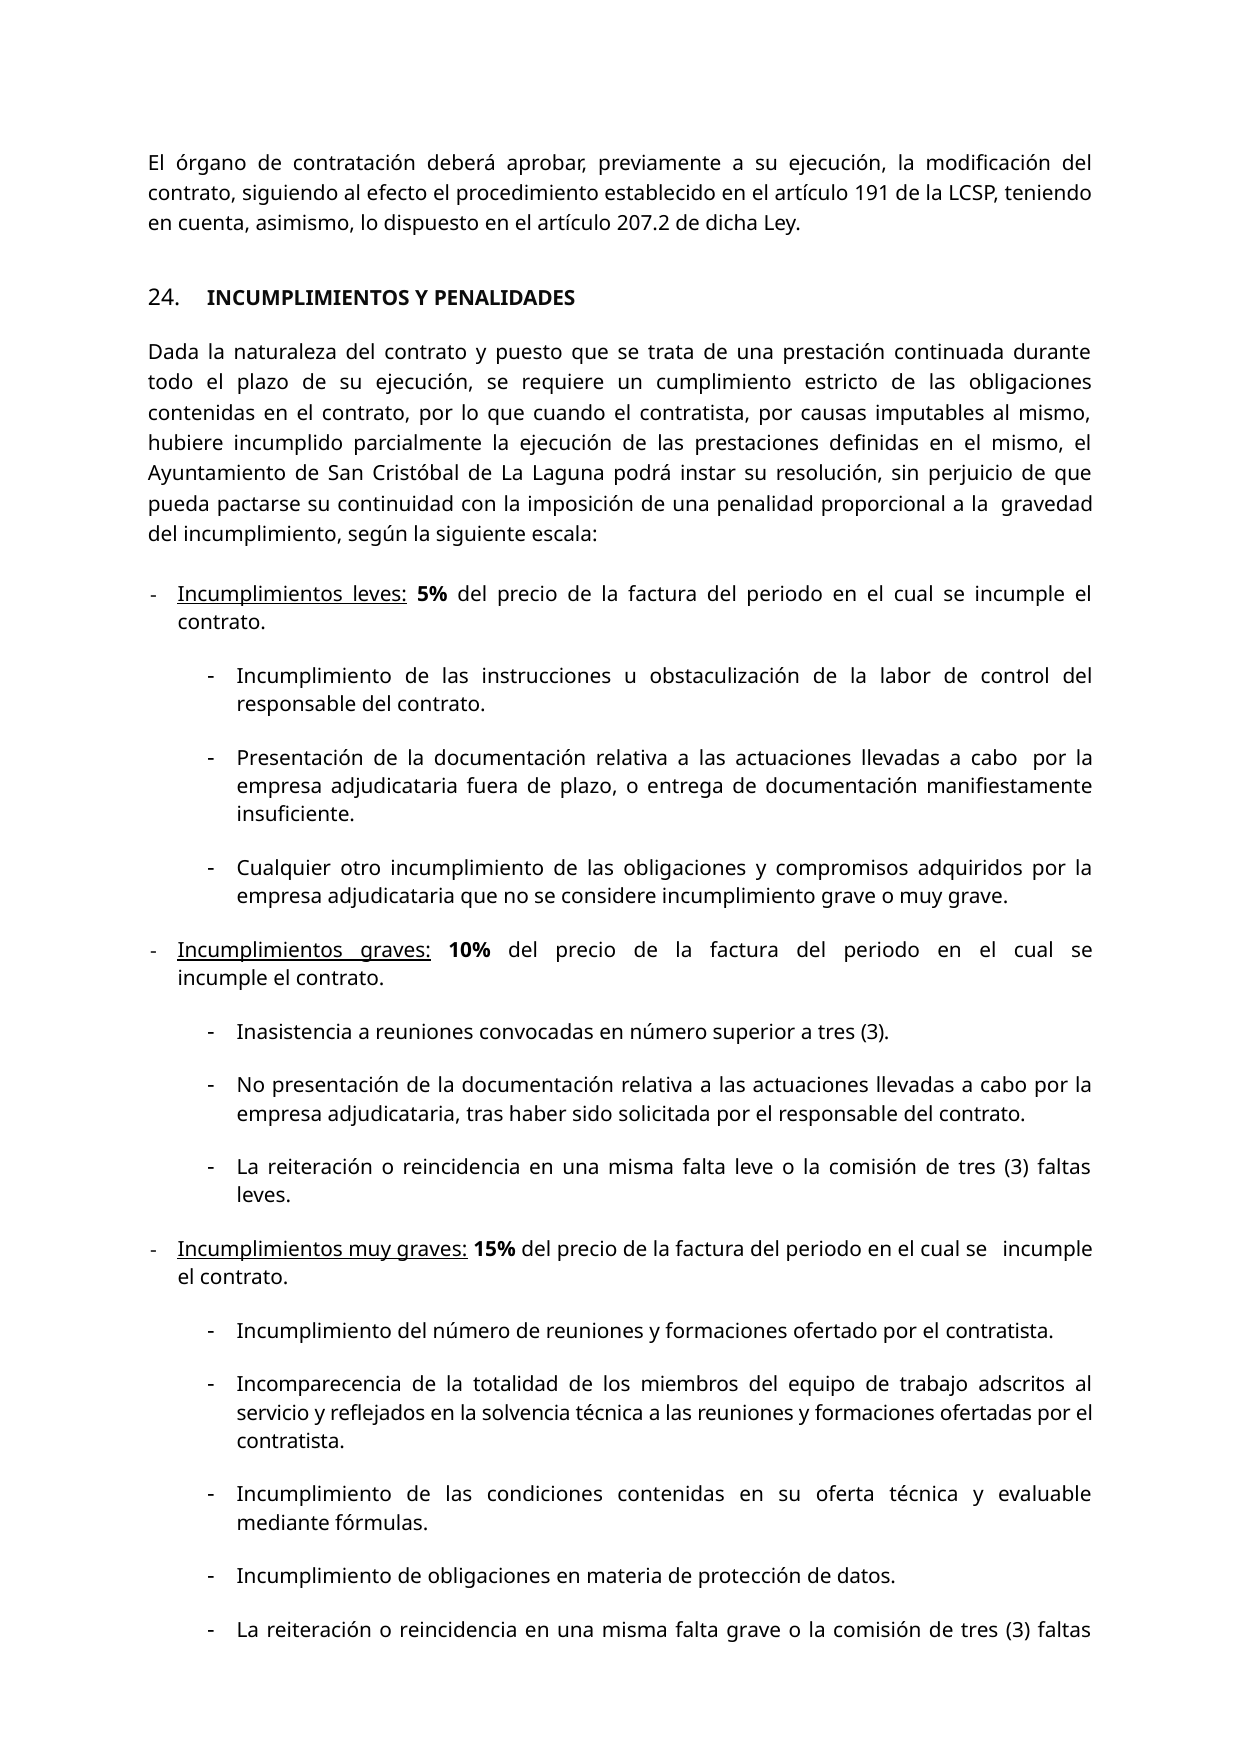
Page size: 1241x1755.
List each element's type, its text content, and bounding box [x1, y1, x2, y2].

list Incumplimiento de las condiciones contenidas en su oferta técnica y evaluable mediante fórmulas. [207, 1479, 1093, 1536]
list Incomparecencia de la totalidad de los miembros del equipo de trabajo adscritos al servicio y reflejados en la solvencia técnica a las reuniones y formaciones ofertadas por el contratista. [207, 1369, 1093, 1454]
list INCUMPLIMIENTOS Y PENALIDADES [148, 281, 1093, 312]
list Incumplimiento de obligaciones en materia de protección de datos. [207, 1561, 1093, 1590]
list Presentación de la documentación relativa a las actuaciones llevadas a cabo por la empresa adjudicataria fuera de plazo, o entrega de documentación manifiestamente insuficiente. [207, 743, 1093, 828]
text El órgano de contratación deberá aprobar, previamente a su ejecución, la modificación del contrato, siguiendo al efecto el procedimiento establecido en el artículo 191 de la LCSP, teniendo en cuenta, asimismo, lo dispuesto en el artículo 207.2 de dicha Ley. [148, 148, 1093, 237]
list Incumplimiento del número de reuniones y formaciones ofertado por el contratista. [207, 1316, 1093, 1344]
list Cualquier otro incumplimiento de las obligaciones y compromisos adquiridos por la empresa adjudicataria que no se considere incumplimiento grave o muy grave. [207, 853, 1093, 910]
list No presentación de la documentación relativa a las actuaciones llevadas a cabo por la empresa adjudicataria, tras haber sido solicitada por el responsable del contrato. [207, 1070, 1093, 1127]
list La reiteración o reincidencia en una misma falta leve o la comisión de tres (3) faltas leves. [207, 1152, 1093, 1209]
list Incumplimientos leves: 5% del precio de la factura del periodo en el cual se incumple el contrato. [148, 579, 1093, 636]
list La reiteración o reincidencia en una misma falta grave o la comisión de tres (3) faltas [207, 1615, 1093, 1643]
list Incumplimientos muy graves: 15% del precio de la factura del periodo en el cual se incumple el contrato. [148, 1234, 1093, 1291]
list Incumplimiento de las instrucciones u obstaculización de la labor de control del responsable del contrato. [207, 661, 1093, 718]
list Incumplimientos graves: 10% del precio de la factura del periodo en el cual se incumple el contrato. [148, 935, 1093, 992]
text Dada la naturaleza del contrato y puesto que se trata de una prestación continuada durante todo el plazo de su ejecución, se requiere un cumplimiento estricto de las obligaciones contenidas en el contrato, por lo que cuando el contratista, por causas imputables al mismo, hubiere incumplido parcialmente la ejecución de las prestaciones definidas en el mismo, el Ayuntamiento de San Cristóbal de La Laguna podrá instar su resolución, sin perjuicio de que pueda pactarse su continuidad con la imposición de una penalidad proporcional a la gravedad del incumplimiento, según la siguiente escala: [148, 337, 1093, 548]
list Inasistencia a reuniones convocadas en número superior a tres (3). [207, 1017, 1093, 1045]
